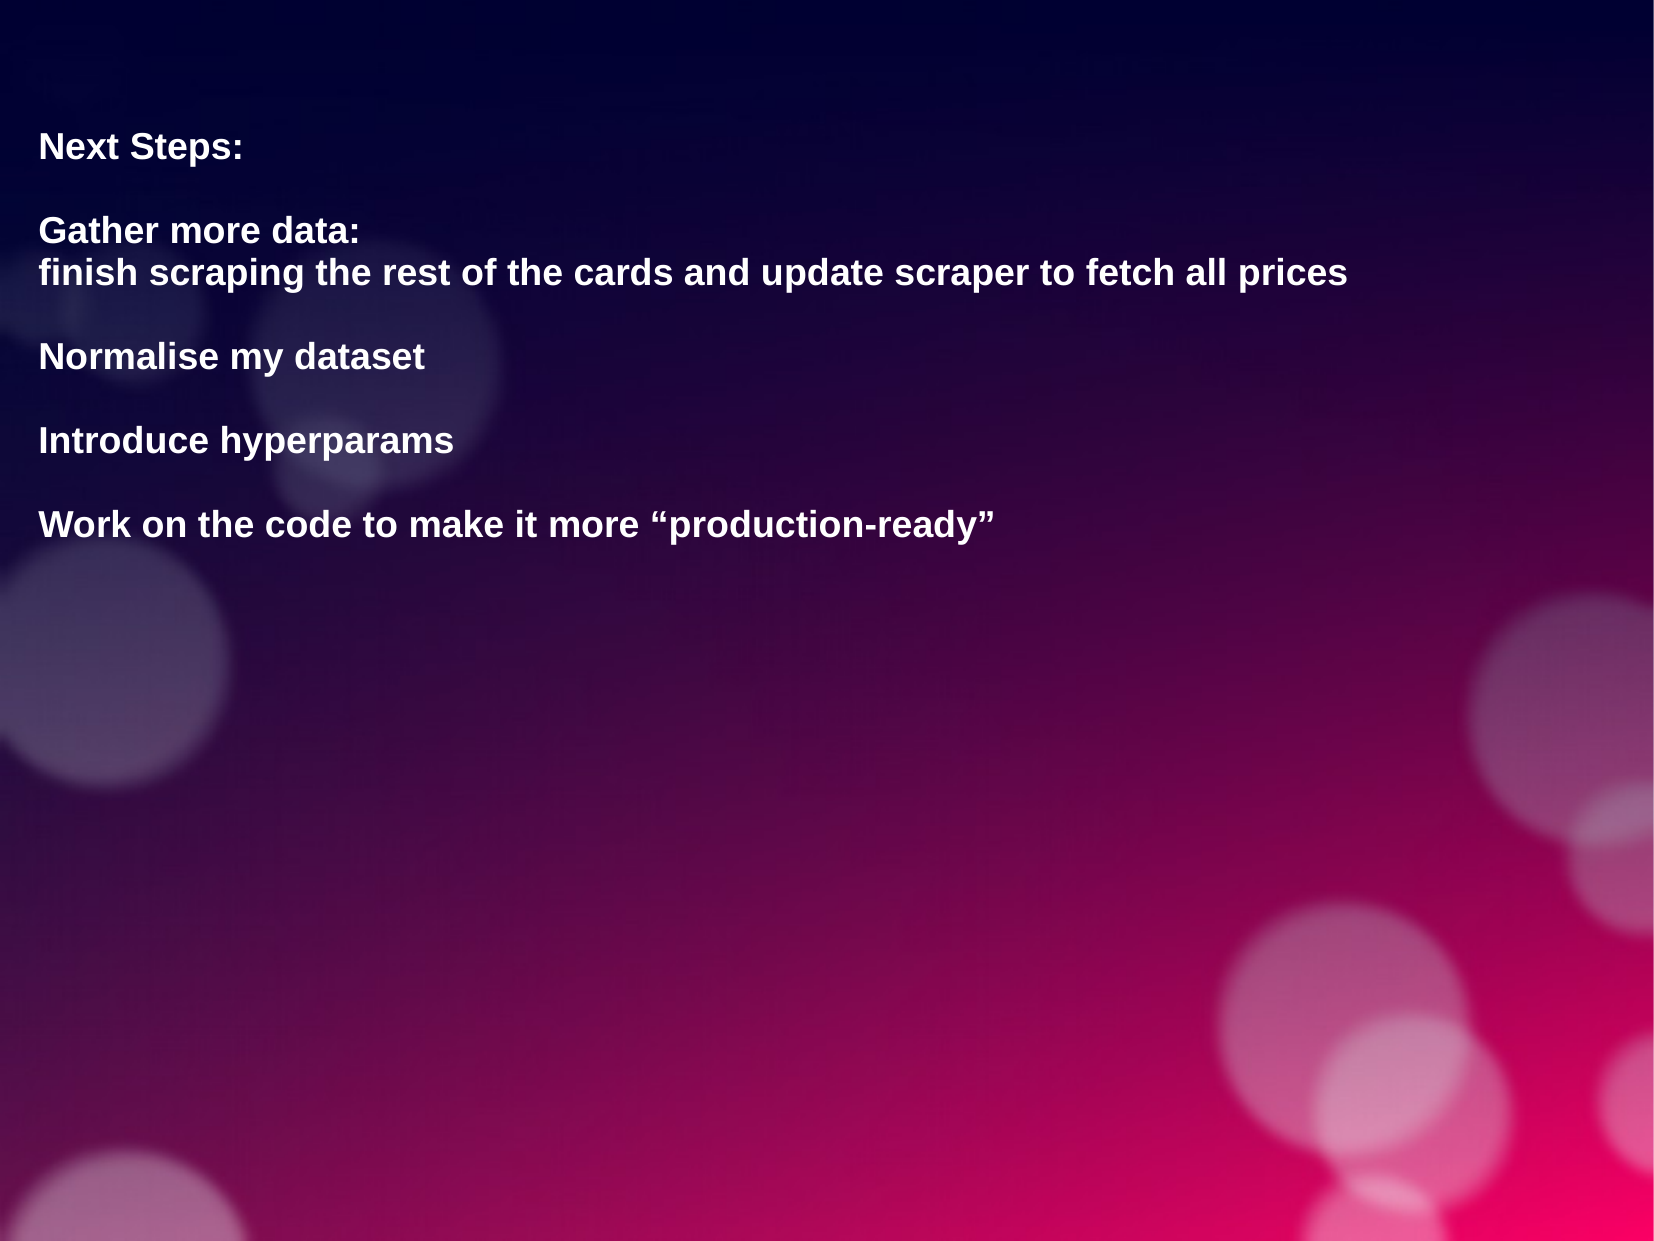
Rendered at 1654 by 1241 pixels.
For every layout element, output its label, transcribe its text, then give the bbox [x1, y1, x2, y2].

picture [0, 0, 1654, 1241]
text_box Next Steps: Gather more data: finish scraping the rest of the cards and update scraper to fetch all prices Normalise my dataset Introduce hyperparams Work on the code to make it more “production-ready” [23, 117, 1619, 805]
